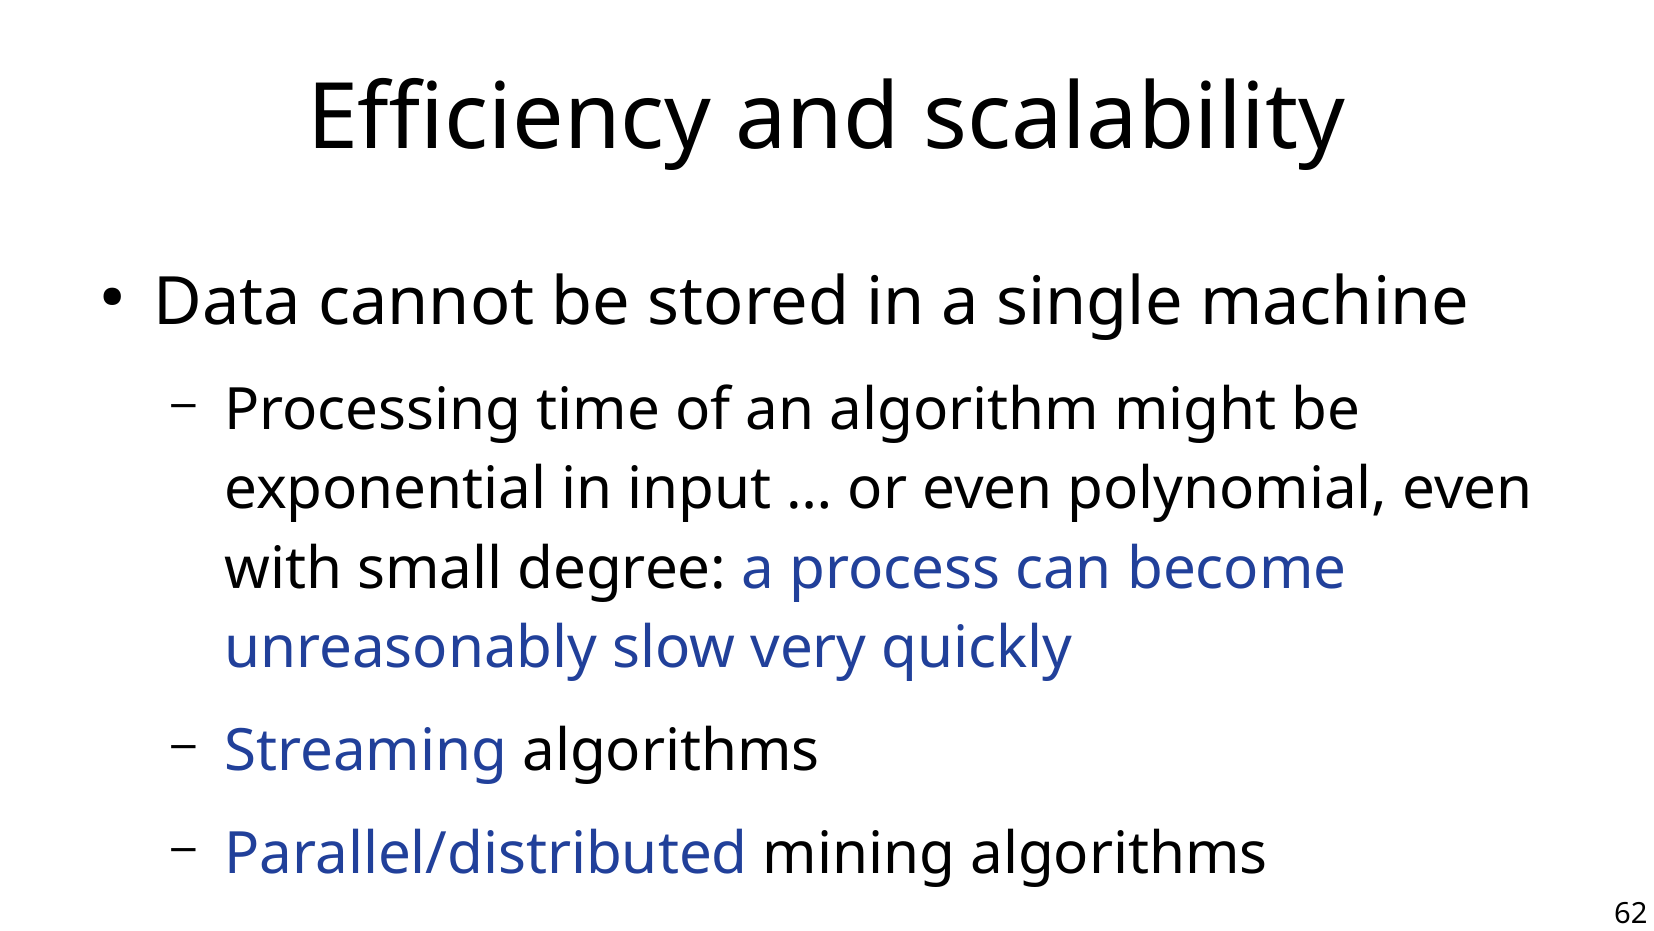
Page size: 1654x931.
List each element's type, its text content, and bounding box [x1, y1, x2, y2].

title Efficiency and scalability [82, 1, 1571, 226]
list Data cannot be stored in a single machine Processing time of an algorithm might be exponential in input … or even polynomial, even with small degree: a process can become unreasonably slow very quickly Streaming algorithms Parallel/distributed mining algorithms [82, 253, 1571, 901]
